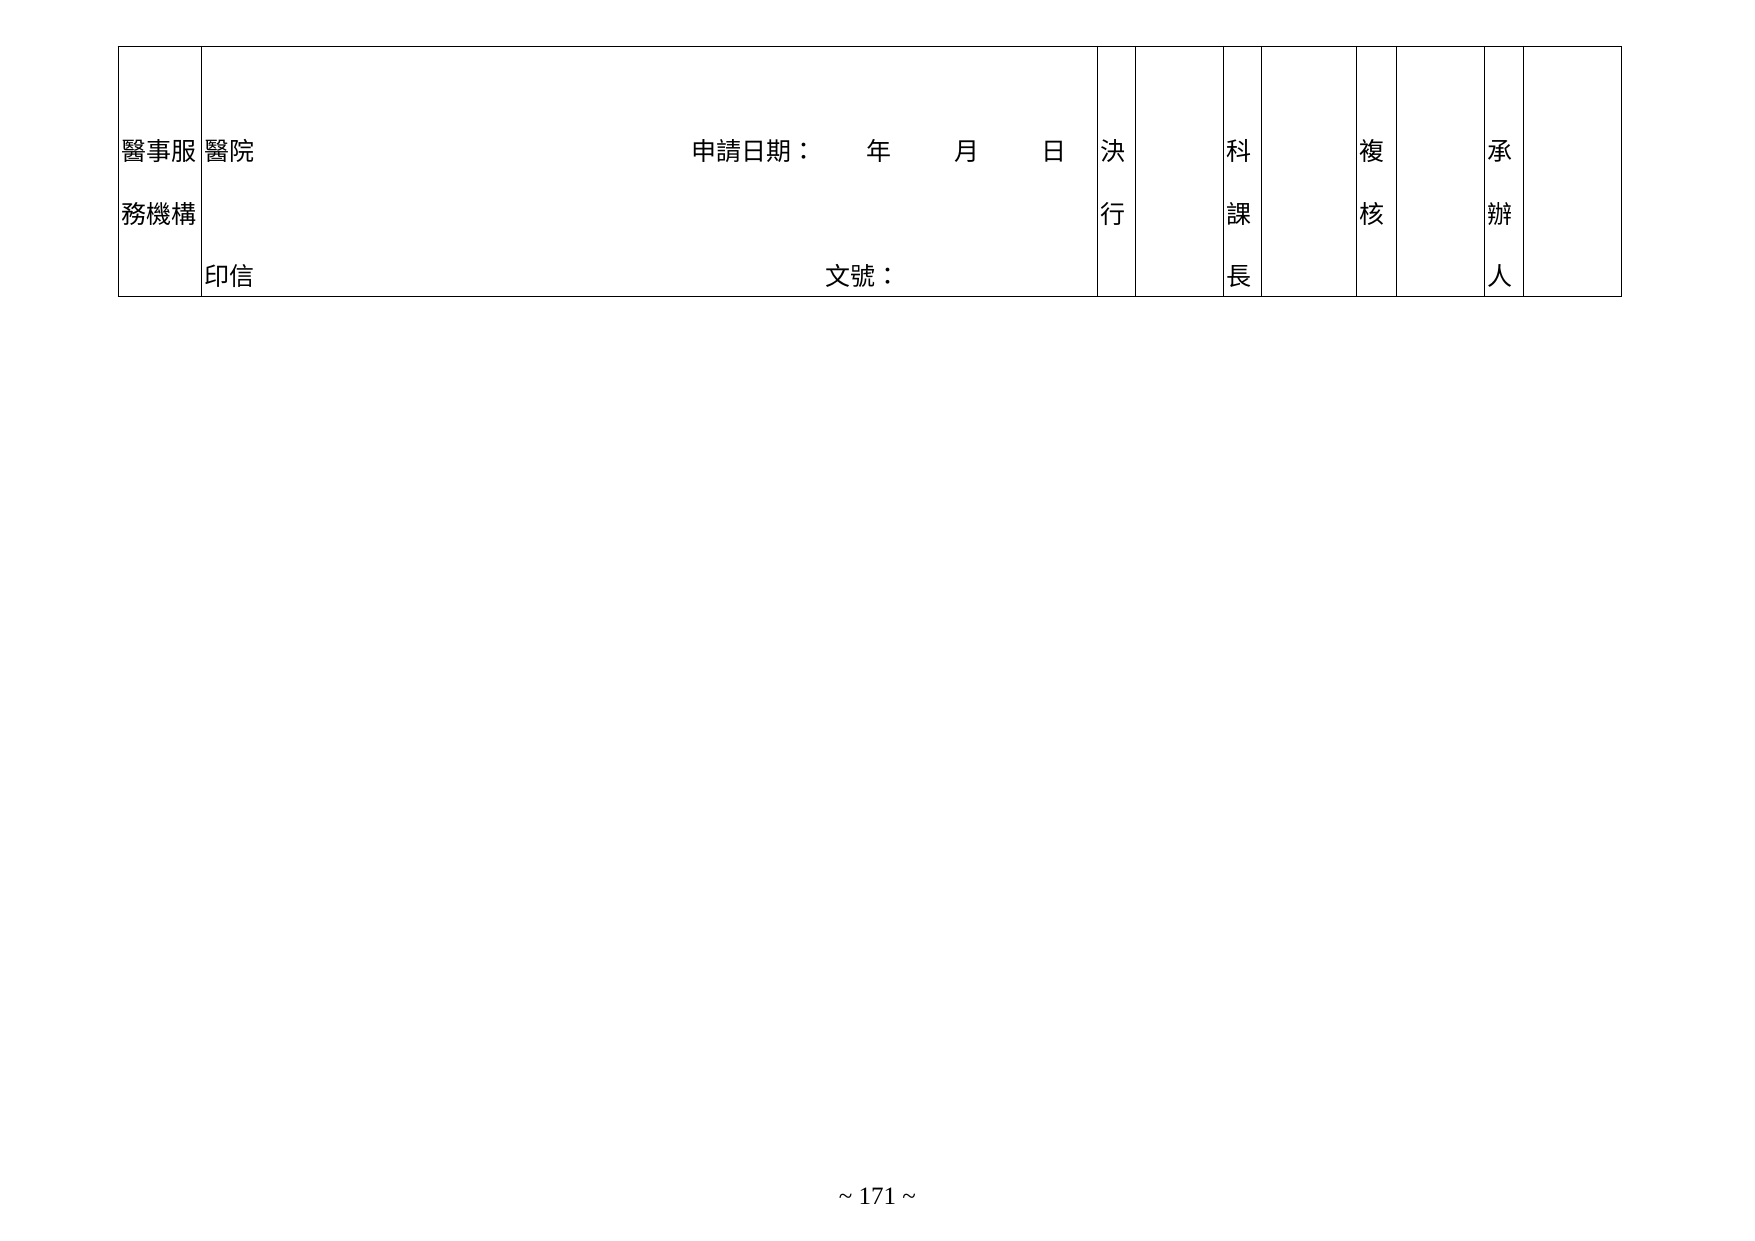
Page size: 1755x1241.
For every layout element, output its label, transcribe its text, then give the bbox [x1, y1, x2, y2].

table_cell 醫院 申請日期： 年 月 日 印信 文號： [202, 47, 1097, 296]
table_cell [1262, 47, 1356, 296]
table_cell 科課長 [1224, 47, 1261, 296]
table_cell 承辦人 [1485, 47, 1523, 296]
table_cell [1524, 47, 1621, 296]
table_cell [1136, 47, 1223, 296]
table_cell 醫事服務機構 [119, 47, 201, 296]
table_cell 複核 [1357, 47, 1396, 296]
table_cell [1397, 47, 1484, 296]
table_cell 決行 [1098, 47, 1135, 296]
